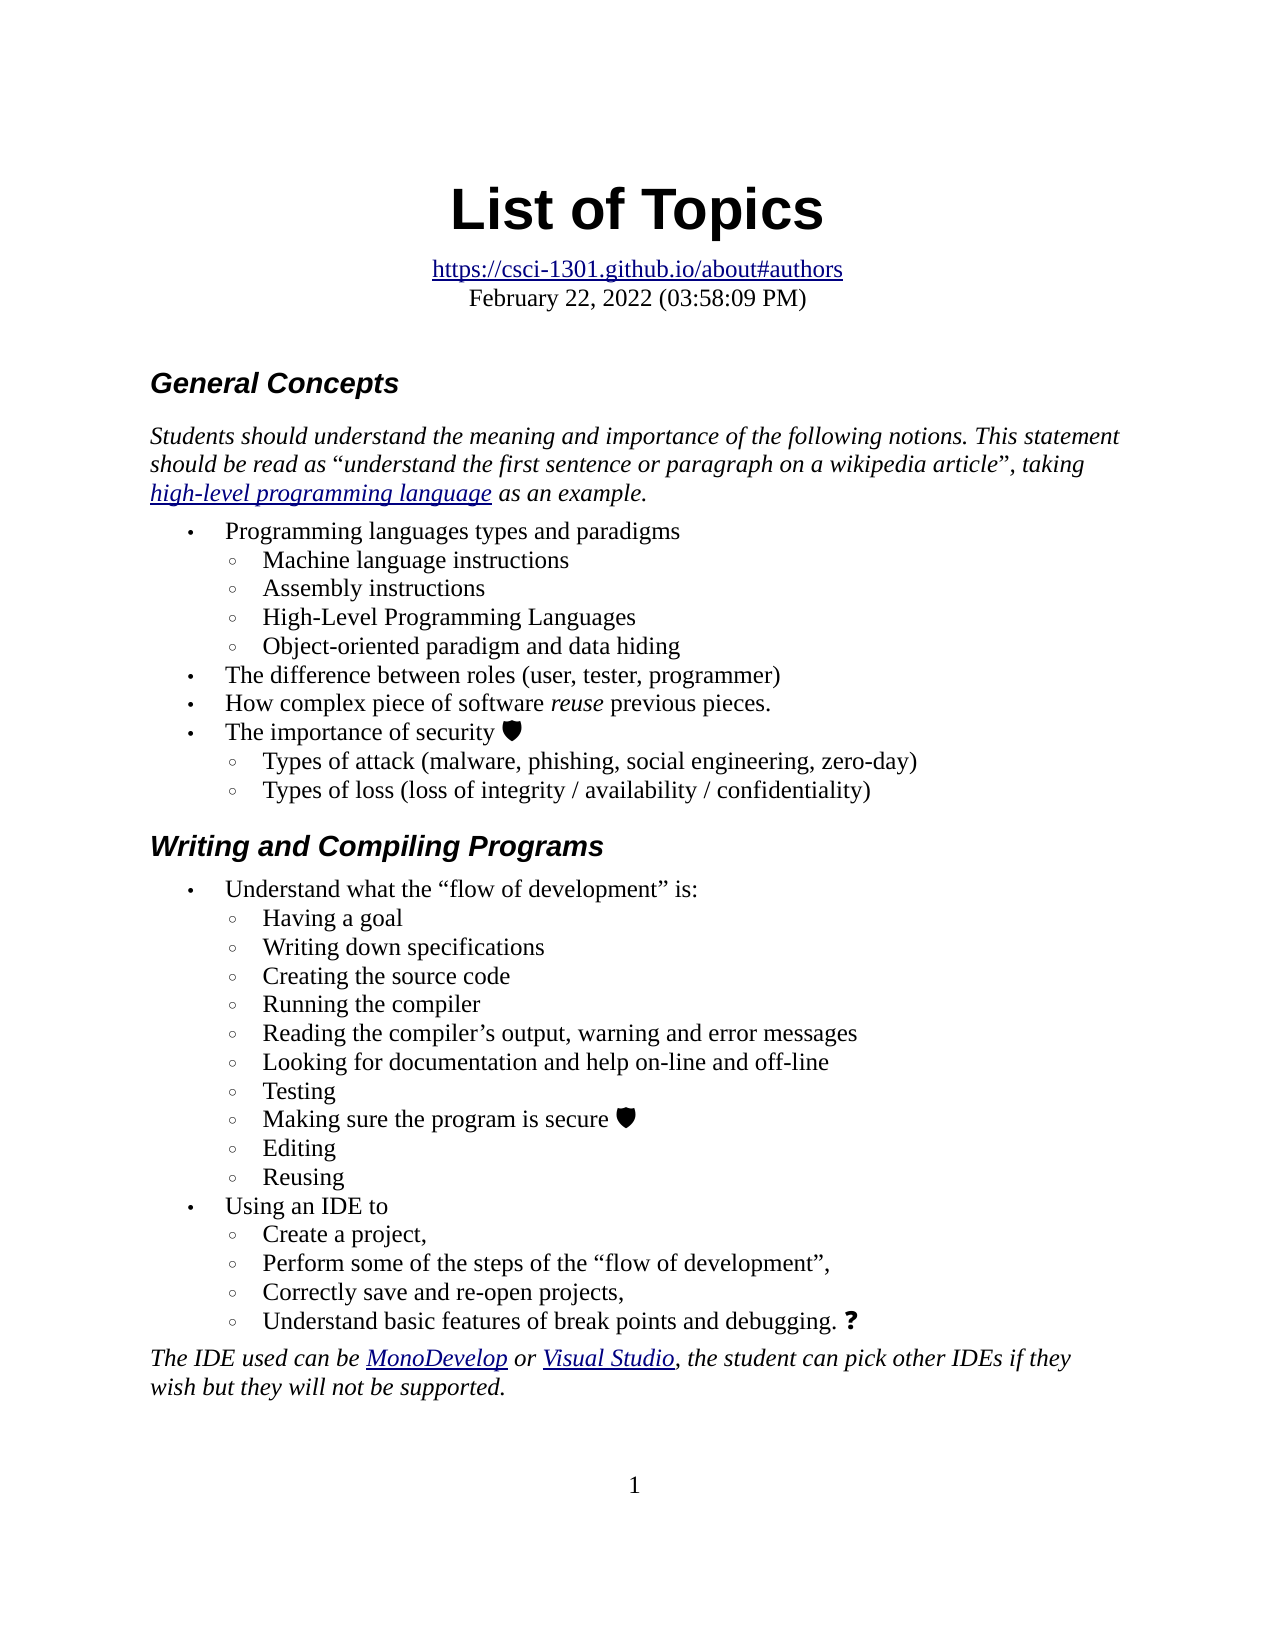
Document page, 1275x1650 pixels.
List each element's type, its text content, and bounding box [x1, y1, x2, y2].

list Reading the compiler’s output, warning and error messages [225, 1018, 1125, 1047]
list Reusing [225, 1162, 1125, 1191]
list Object-oriented paradigm and data hiding [225, 631, 1125, 660]
list Correctly save and re-open projects, [225, 1277, 1125, 1306]
list Making sure the program is secure 🛡️ [225, 1104, 1125, 1133]
list Using an IDE to [187, 1191, 1125, 1219]
list Machine language instructions [225, 545, 1125, 573]
list The importance of security 🛡️ [187, 717, 1125, 746]
list Testing [225, 1076, 1125, 1104]
list Programming languages types and paradigms [187, 516, 1125, 545]
list How complex piece of software reuse previous pieces. [187, 688, 1125, 717]
title List of Topics [150, 175, 1125, 242]
list Assembly instructions [225, 573, 1125, 602]
list Perform some of the steps of the “flow of development”, [225, 1248, 1125, 1277]
text The IDE used can be MonoDevelop or Visual Studio, the student can pick other IDEs if they wish but they will not be supported. [150, 1343, 1125, 1401]
subtitle General Concepts [150, 366, 1125, 399]
list Types of attack (malware, phishing, social engineering, zero-day) [225, 746, 1125, 775]
list Looking for documentation and help on-line and off-line [225, 1047, 1125, 1076]
text https://csci-1301.github.io/about#authors [150, 254, 1125, 283]
list Running the compiler [225, 989, 1125, 1018]
list Create a project, [225, 1219, 1125, 1248]
list The difference between roles (user, tester, programmer) [187, 660, 1125, 688]
list Types of loss (loss of integrity / availability / confidentiality) [225, 775, 1125, 803]
list Editing [225, 1133, 1125, 1162]
subtitle Writing and Compiling Programs [150, 828, 1125, 862]
list High-Level Programming Languages [225, 602, 1125, 631]
text Students should understand the meaning and importance of the following notions. This statement should be read as “understand the first sentence or paragraph on a wikipedia article”, taking high-level programming language as an example. [150, 421, 1125, 507]
list Having a goal [225, 903, 1125, 932]
list Writing down specifications [225, 932, 1125, 961]
list Understand basic features of break points and debugging. ❓ [225, 1306, 1125, 1334]
list Creating the source code [225, 961, 1125, 989]
list Understand what the “flow of development” is: [187, 874, 1125, 903]
text February 22, 2022 (03:58:09 PM) [150, 283, 1125, 312]
